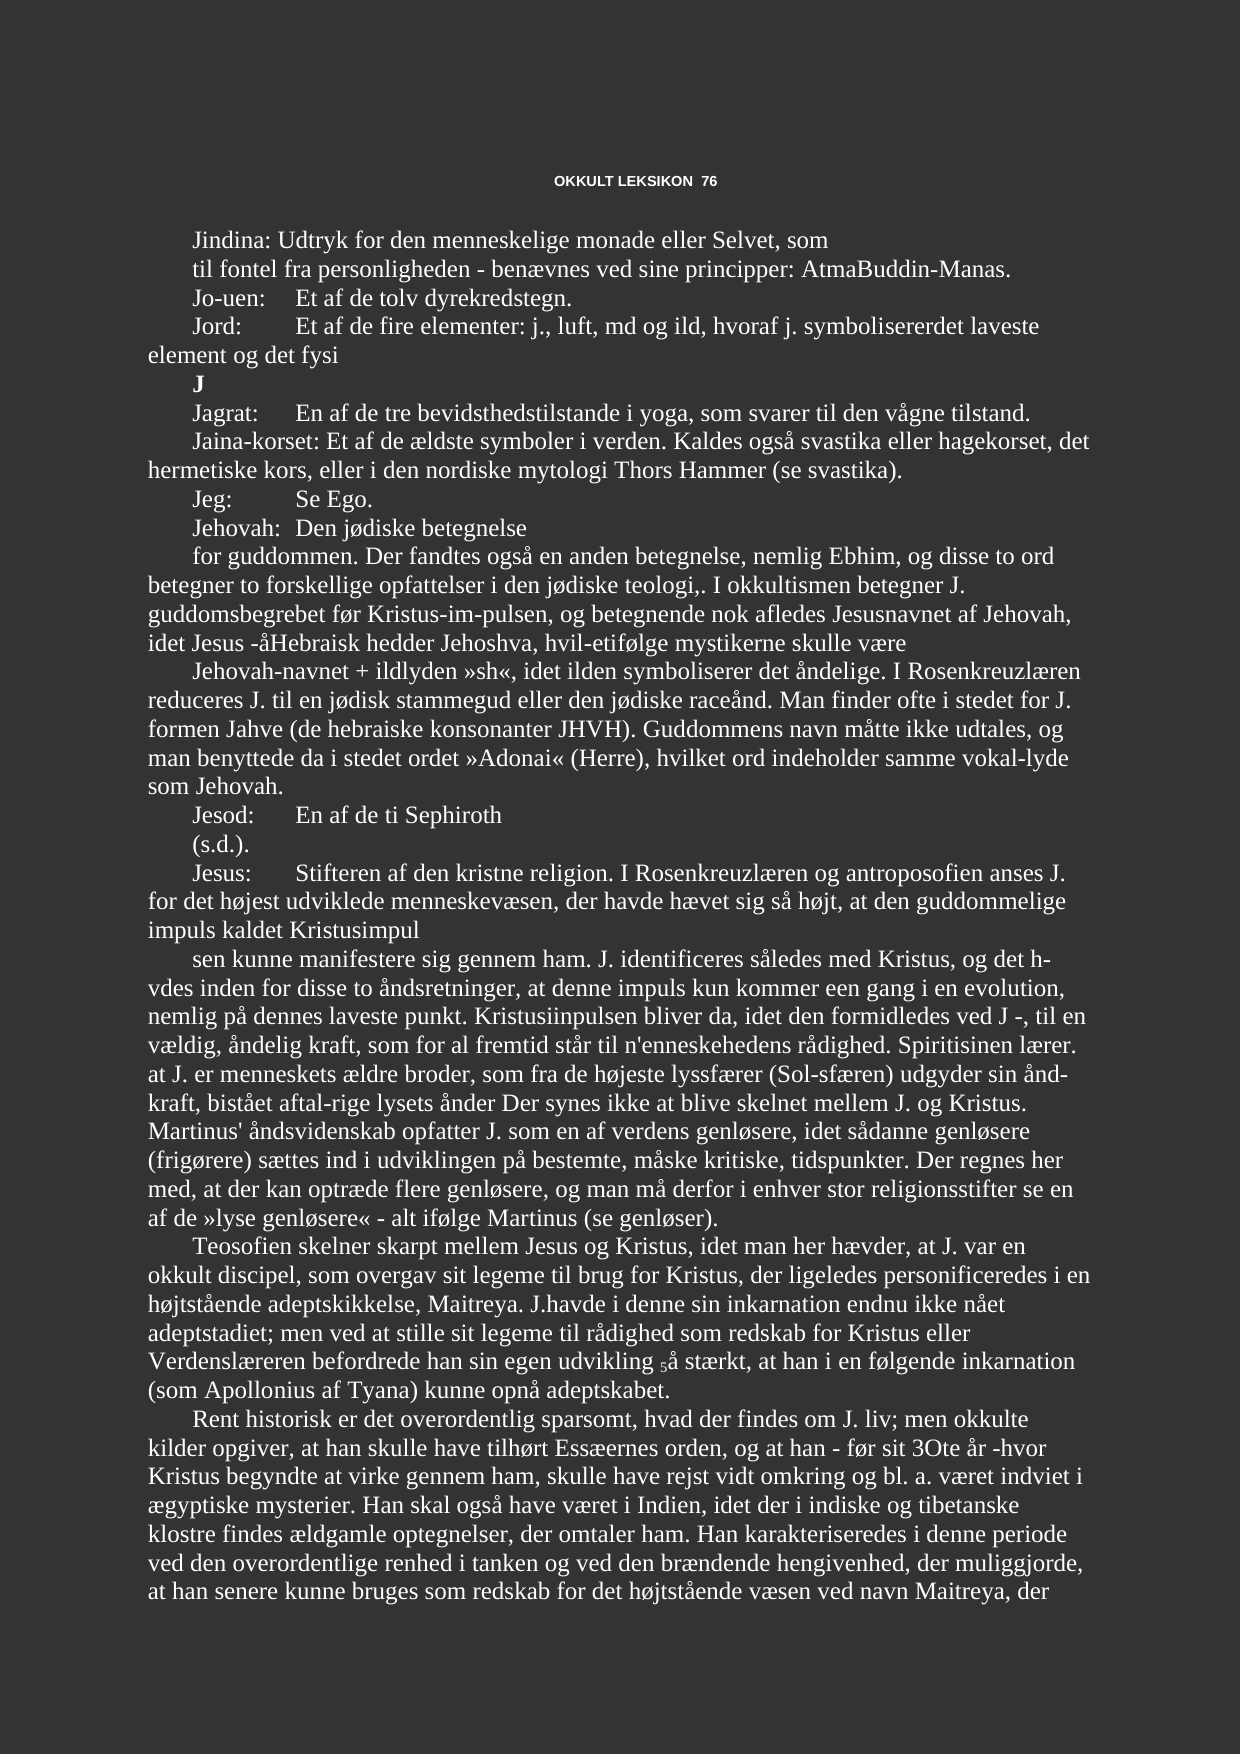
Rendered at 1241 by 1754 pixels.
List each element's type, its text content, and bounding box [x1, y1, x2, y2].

text Jo-uen: Et af de tolv dyrekred­stegn. [148, 283, 1092, 311]
text J [148, 369, 1092, 398]
text Jeg: Se Ego. [148, 484, 1092, 513]
text Jesod: En af de ti Sephiroth [148, 800, 1092, 829]
text Jagrat: En af de tre bevidst­hedstilstande i yoga, som svarer til den vågne tilstand. [148, 398, 1092, 426]
text til fontel fra personligheden - be­nævnes ved sine principper: Atma­Buddin-Manas. [148, 254, 1092, 283]
text sen kunne manifestere sig gennem ham. J. identificeres således med Kristus, og det h-vdes inden for dis­se to åndsretninger, at denne impuls kun kommer een gang i en evolu­tion, nemlig på dennes laveste punkt. Kristusiinpulsen bliver da, idet den formidledes ved J -, til en vældig, åndelig kraft, som for al fremtid står til n'enneskehedens rå­dighed. Spiritisinen lærer. at J. er menneskets ældre broder, som fra de højeste lyssfærer (Sol-sfæren) udgyder sin ånd-kraft, bistået aftal-rige lysets ånder Der synes ikke at blive skelnet mellem J. og Kristus. Martinus' åndsvidenskab opfatter J. som en af verdens genløsere, idet sådanne genløsere (frigørere) sæt­tes ind i udviklingen på bestemte, måske kritiske, tidspunkter. Der regnes her med, at der kan optræde flere genløsere, og man må derfor i enhver stor religionsstifter se en af de »lyse genløsere« - alt ifølge Mar­tinus (se genløser). [148, 944, 1092, 1231]
text Teosofien skelner skarpt mellem Jesus og Kristus, idet man her hæv­der, at J. var en okkult discipel, som overgav sit legeme til brug for Kri­stus, der ligeledes personificeredes i en højtstående adeptskikkelse, Ma­itreya. J.havde i denne sin inkarna­tion endnu ikke nået adeptstadiet; men ved at stille sit legeme til rådig­hed som redskab for Kristus eller Verdenslæreren befordrede han sin egen udvikling 5å stærkt, at han i en følgende inkarnation (som Apollo­nius af Tyana) kunne opnå adept­skabet. [148, 1231, 1092, 1404]
text Jaina-korset: Et af de ældste sym­boler i verden. Kaldes også svastika eller hagekorset, det hermetiske kors, eller i den nordiske mytologi Thors Hammer (se svastika). [148, 426, 1092, 484]
text Jord: Et af de fire elementer: j., luft, md og ild, hvoraf j. symboli­sererdet laveste element og det fysi­ [148, 311, 1092, 369]
text Jindina: Udtryk for den menne­skelige monade eller Selvet, som [148, 225, 1092, 254]
text Jehovah: Den jødiske betegnelse [148, 513, 1092, 541]
text for guddommen. Der fandtes også en anden betegnelse, nemlig Eb­him, og disse to ord betegner to for­skellige opfattelser i den jødiske te­ologi,. I okkultismen betegner J. guddomsbegrebet før Kristus-im-pulsen, og betegnende nok afledes Jesusnavnet af Jehovah, idet Jesus -åHebraisk hedder Jehoshva, hvil­-etifølge mystikerne skulle være [148, 541, 1092, 656]
text Rent historisk er det overordent­lig sparsomt, hvad der findes om J. liv; men okkulte kilder opgiver, at han skulle have tilhørt Essæernes orden, og at han - før sit 3Ote år -hvor Kristus begyndte at virke gen­nem ham, skulle have rejst vidt om­kring og bl. a. været indviet i ægypti­ske mysterier. Han skal også have været i Indien, idet der i indiske og tibetanske klostre findes ældgamle optegnelser, der omtaler ham. Han karakteriseredes i denne periode ved den overordentlige renhed i tanken og ved den brændende hen­givenhed, der muliggjorde, at han senere kunne bruges som redskab for det højtstående væsen ved navn Maitreya, der [148, 1404, 1092, 1605]
text (s.d.). [148, 829, 1092, 858]
text Jesus: Stifteren af den kristne re­ligion. I Rosenkreuzlæren og antro­posofien anses J. for det højest ud­viklede menneskevæsen, der havde hævet sig så højt, at den guddom­melige impuls kaldet Kristusimpul­ [148, 858, 1092, 944]
text Jehovah-navnet + ildlyden »sh«, idet ilden symboliserer det åndeli­ge. I Rosenkreuzlæren reduceres J. til en jødisk stammegud eller den jødiske raceånd. Man finder ofte i stedet for J. formen Jahve (de he­braiske konsonanter JHVH). Gud­dommens navn måtte ikke udtales, og man benyttede da i stedet ordet »Adonai« (Herre), hvilket ord in­deholder samme vokal-lyde som Jehovah. [148, 656, 1092, 800]
